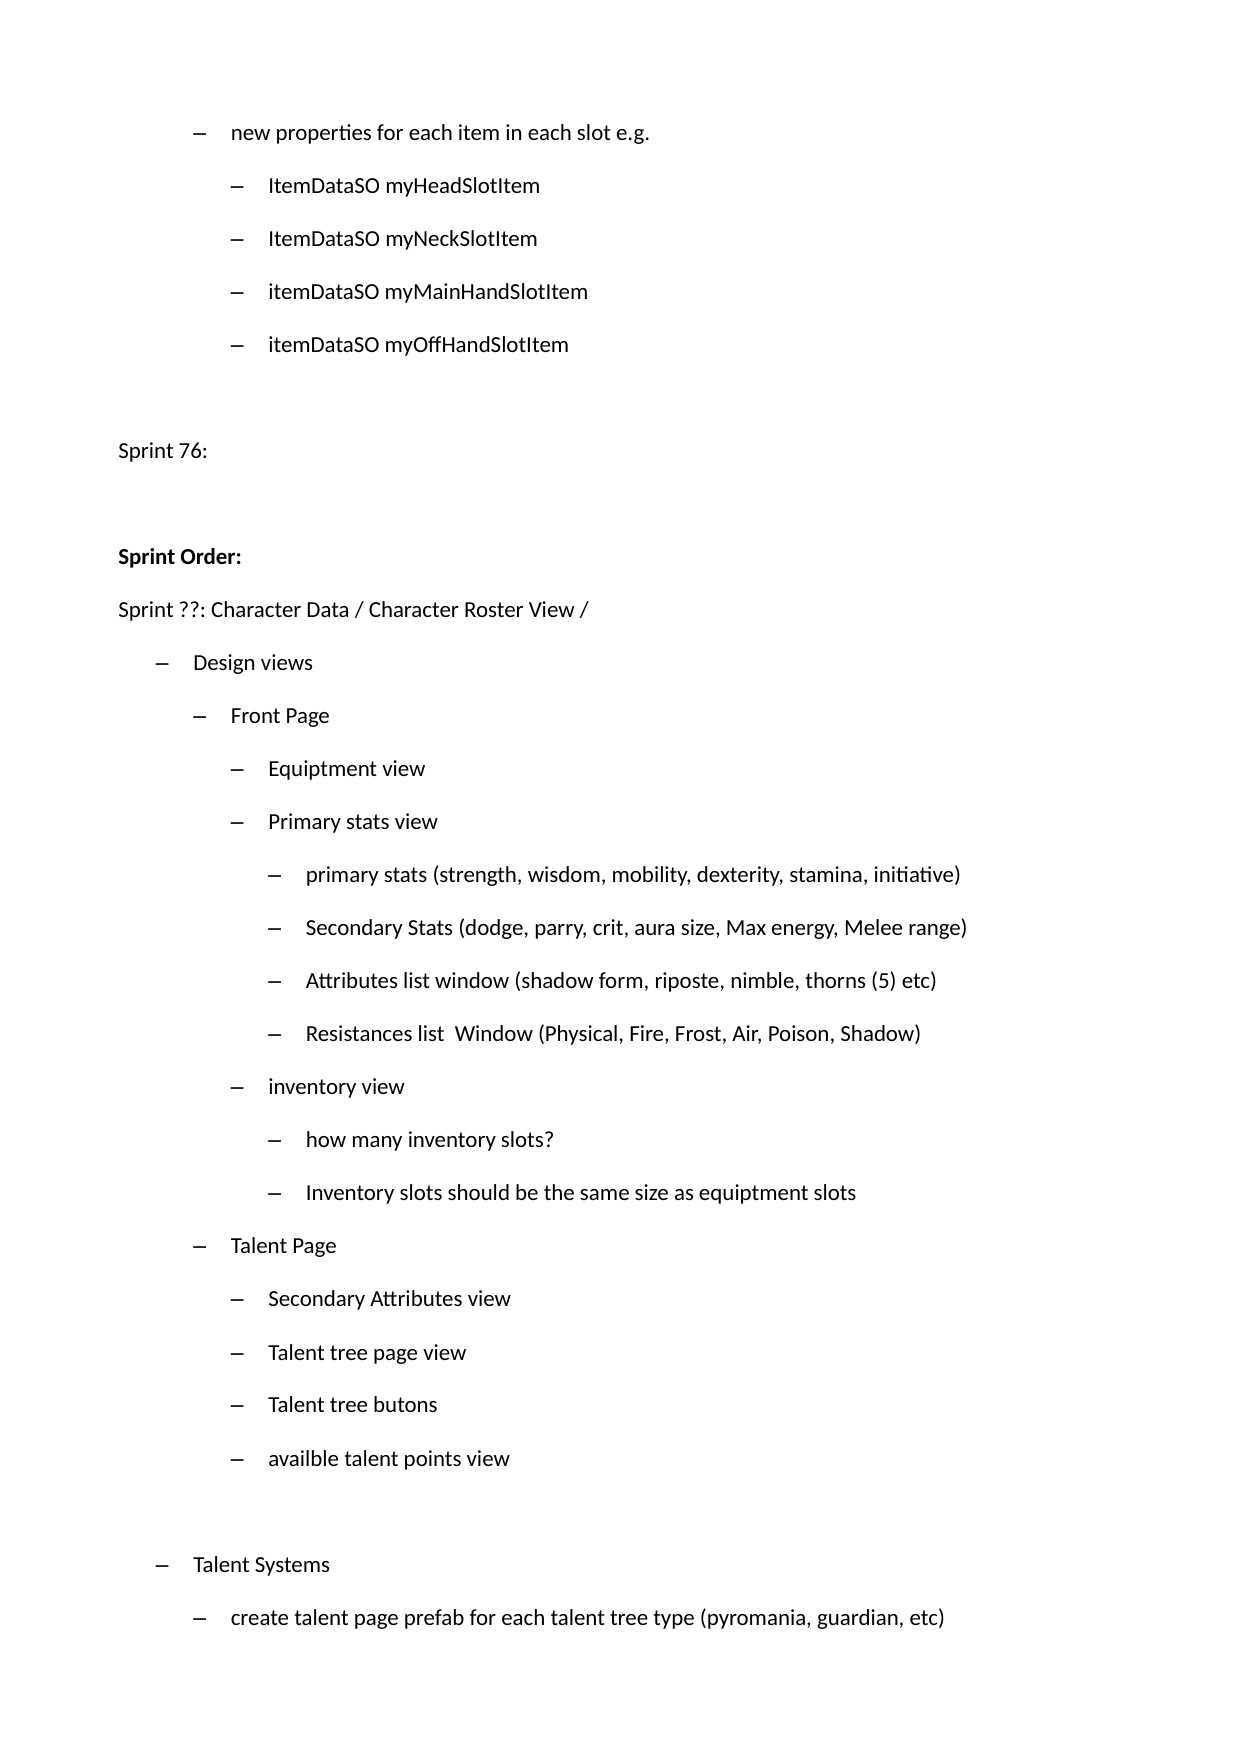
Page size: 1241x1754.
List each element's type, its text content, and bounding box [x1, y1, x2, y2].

list ItemDataSO myHeadSlotItem [231, 171, 1122, 199]
text Sprint 76: [118, 436, 1122, 464]
list Talent Systems [156, 1550, 1122, 1578]
text Sprint Order: [118, 542, 1122, 570]
list inventory view [231, 1072, 1122, 1101]
list Talent Page [193, 1232, 1122, 1259]
list Talent tree butons [231, 1391, 1122, 1419]
list availble talent points view [231, 1444, 1122, 1472]
list Talent tree page view [231, 1338, 1122, 1366]
list Primary stats view [231, 807, 1122, 835]
text Sprint ??: Character Data / Character Roster View / [118, 595, 1122, 623]
list primary stats (strength, wisdom, mobility, dexterity, stamina, initiative) [268, 860, 1122, 888]
list Design views [156, 648, 1122, 676]
list Front Page [193, 701, 1122, 729]
list Secondary Attributes view [231, 1284, 1122, 1313]
list how many inventory slots? [268, 1126, 1122, 1153]
list itemDataSO myOffHandSlotItem [231, 330, 1122, 358]
list new properties for each item in each slot e.g. [193, 118, 1122, 146]
list Equiptment view [231, 754, 1122, 782]
list Secondary Stats (dodge, parry, crit, aura size, Max energy, Melee range) [268, 913, 1122, 941]
list itemDataSO myMainHandSlotItem [231, 277, 1122, 305]
list Resistances list Window (Physical, Fire, Frost, Air, Poison, Shadow) [268, 1019, 1122, 1047]
list Attributes list window (shadow form, riposte, nimble, thorns (5) etc) [268, 966, 1122, 994]
list ItemDataSO myNeckSlotItem [231, 224, 1122, 252]
list Inventory slots should be the same size as equiptment slots [268, 1178, 1122, 1207]
list create talent page prefab for each talent tree type (pyromania, guardian, etc) [193, 1603, 1122, 1631]
